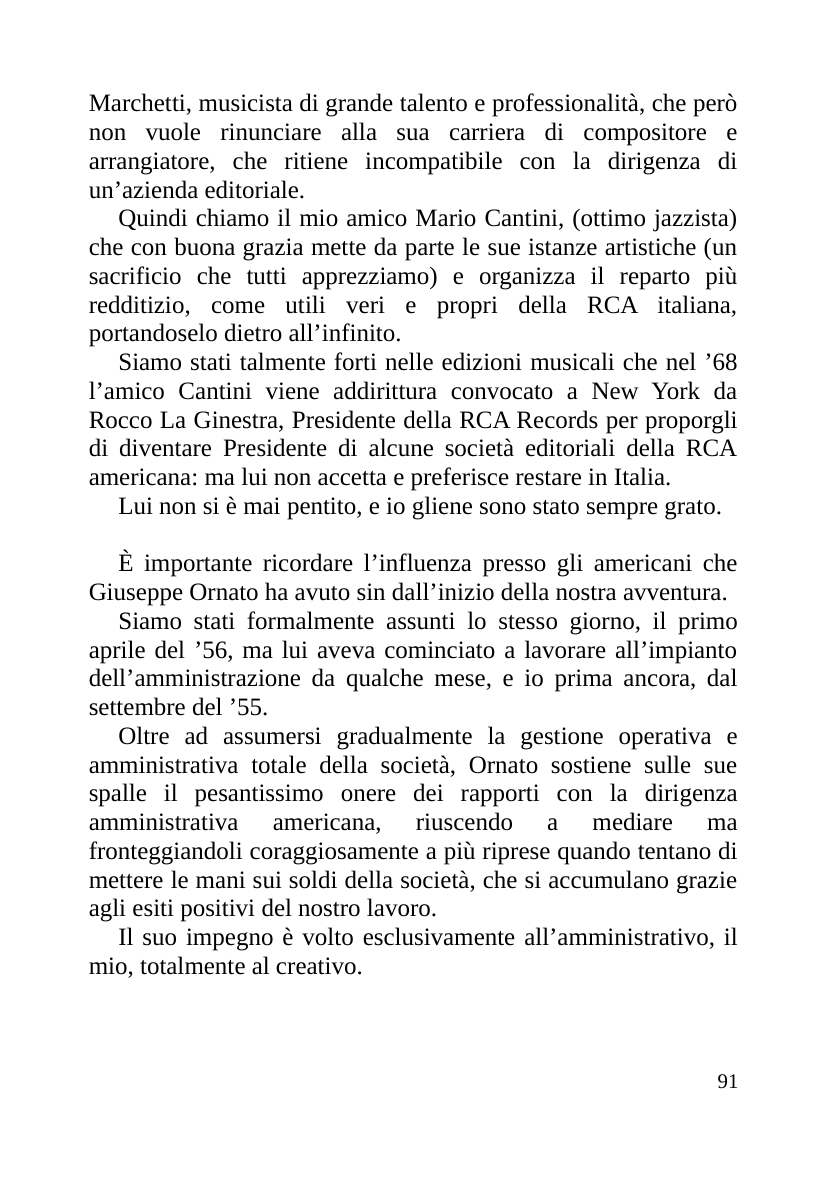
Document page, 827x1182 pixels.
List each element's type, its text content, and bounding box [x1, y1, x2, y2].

text Marchetti, musicista di grande talento e professionalità, che però non vuole rinunciare alla sua carriera di compositore e arrangiatore, che ritiene incompatibile con la dirigenza di un’azienda editoriale. [88, 88, 738, 203]
text È importante ricordare l’influenza presso gli americani che Giuseppe Ornato ha avuto sin dall’inizio della nostra avventura. [88, 548, 738, 606]
text Lui non si è mai pentito, e io gliene sono stato sempre grato. [88, 491, 738, 520]
text Siamo stati talmente forti nelle edizioni musicali che nel ’68 l’amico Cantini viene addirittura convocato a New York da Rocco La Ginestra, Presidente della RCA Records per proporgli di diventare Presidente di alcune società editoriali della RCA americana: ma lui non accetta e preferisce restare in Italia. [88, 347, 738, 491]
text Siamo stati formalmente assunti lo stesso giorno, il primo aprile del ’56, ma lui aveva cominciato a lavorare all’impianto dell’amministrazione da qualche mese, e io prima ancora, dal settembre del ’55. [88, 606, 738, 721]
text Quindi chiamo il mio amico Mario Cantini, (ottimo jazzista) che con buona grazia mette da parte le sue istanze artistiche (un sacrificio che tutti apprezziamo) e organizza il reparto più redditizio, come utili veri e propri della RCA italiana, portandoselo dietro all’infinito. [88, 203, 738, 347]
text Il suo impegno è volto esclusivamente all’amministrativo, il mio, totalmente al creativo. [88, 922, 738, 980]
text Oltre ad assumersi gradualmente la gestione operativa e amministrativa totale della società, Ornato sostiene sulle sue spalle il pesantissimo onere dei rapporti con la dirigenza amministrativa americana, riuscendo a mediare ma fronteggiandoli coraggiosamente a più riprese quando tentano di mettere le mani sui soldi della società, che si accumulano grazie agli esiti positivi del nostro lavoro. [88, 721, 738, 922]
